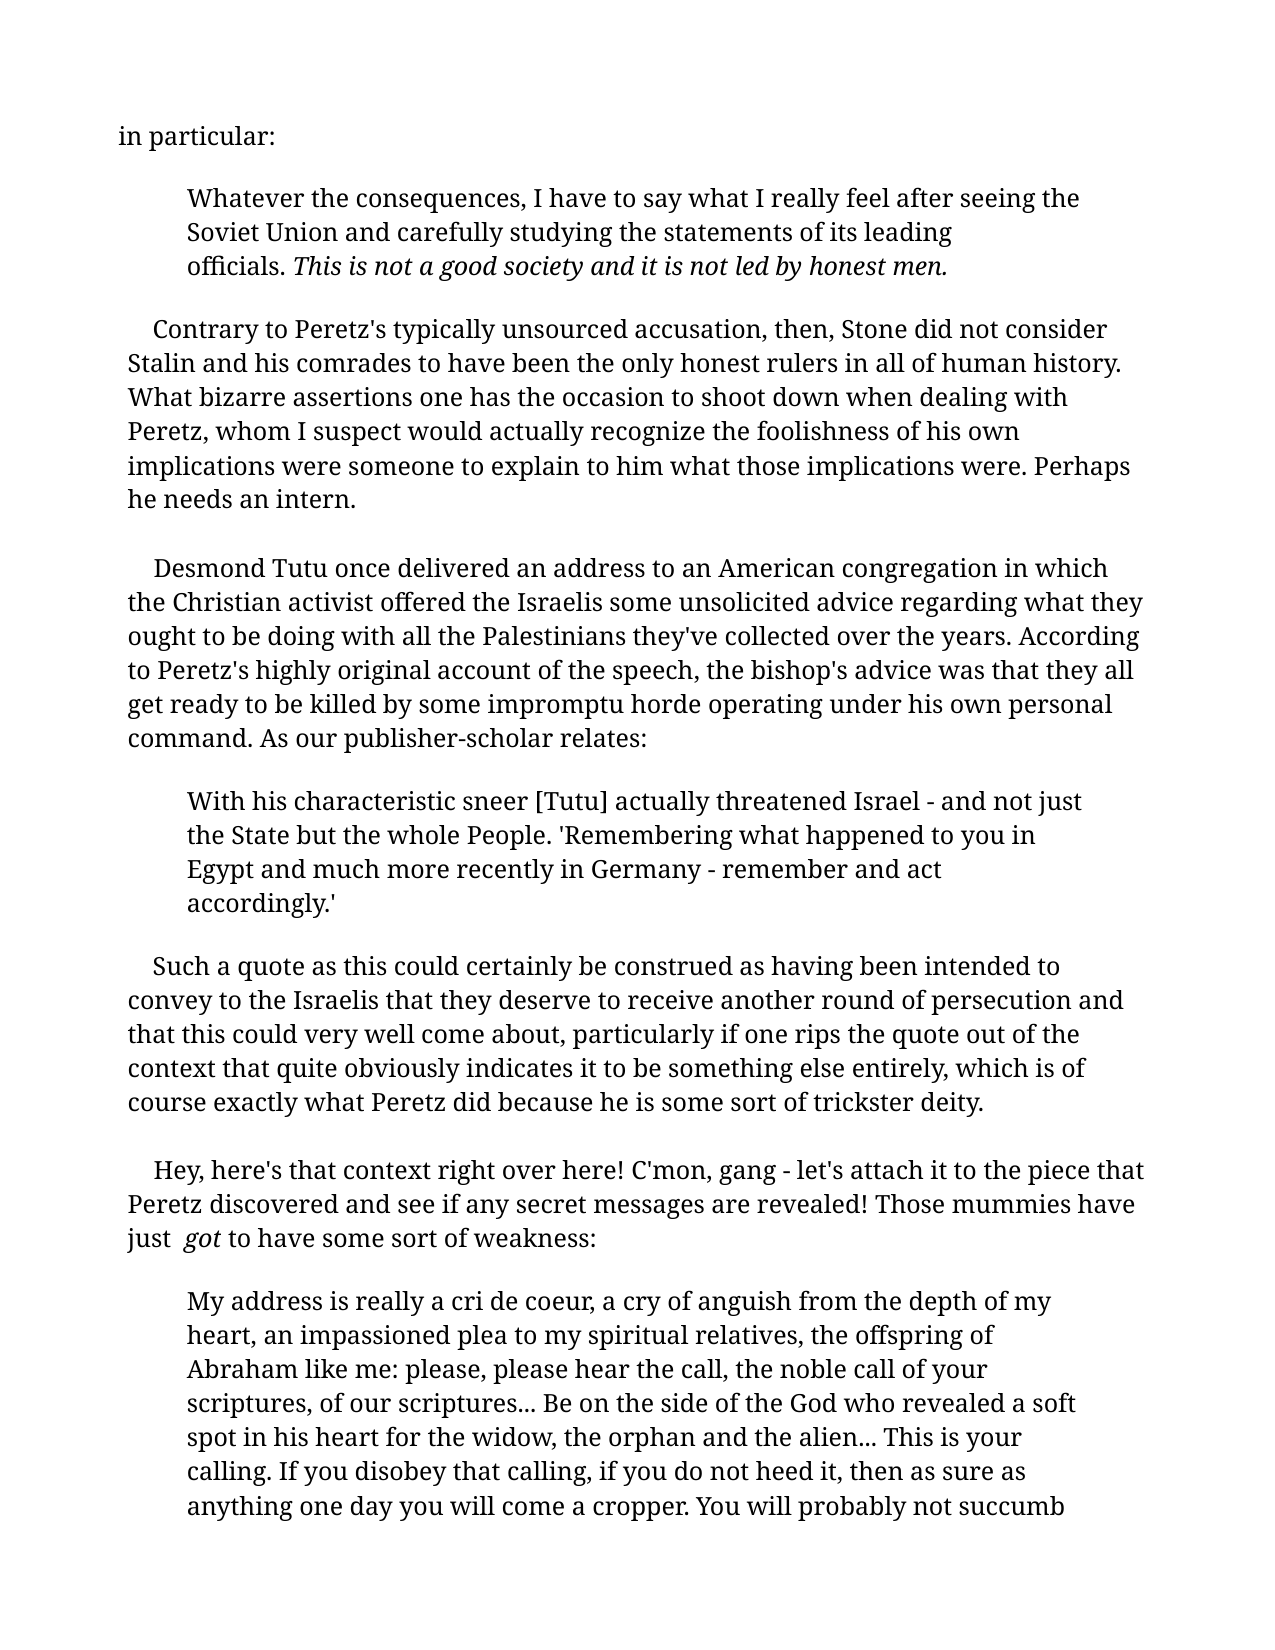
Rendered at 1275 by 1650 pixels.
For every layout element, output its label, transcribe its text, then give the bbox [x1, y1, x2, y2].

text Such a quote as this could certainly be construed as having been intended to convey to the Israelis that they deserve to receive another round of persecution and that this could very well come about, particularly if one rips the quote out of the context that quite obviously indicates it to be something else entirely, which is of course exactly what Peretz did because he is some sort of trickster deity. Hey, here's that context right over here! C'mon, gang - let's attach it to the piece that Peretz discovered and see if any secret messages are revealed! Those mummies have just got to have some sort of weakness: [127, 948, 1147, 1255]
text in particular: [118, 118, 1157, 152]
text My address is really a cri de coeur, a cry of anguish from the depth of my heart, an impassioned plea to my spiritual relatives, the offspring of Abraham like me: please, please hear the call, the noble call of your scriptures, of our scriptures... Be on the side of the God who revealed a soft spot in his heart for the widow, the orphan and the alien... This is your calling. If you disobey that calling, if you do not heed it, then as sure as anything one day you will come a cropper. You will probably not succumb [187, 1284, 1088, 1522]
text Whatever the consequences, I have to say what I really feel after seeing the Soviet Union and carefully studying the statements of its leading officials. This is not a good society and it is not led by honest men. [187, 181, 1088, 283]
text Contrary to Peretz's typically unsourced accusation, then, Stone did not consider Stalin and his comrades to have been the only honest rulers in all of human history. What bizarre assertions one has the occasion to shoot down when dealing with Peretz, whom I suspect would actually recognize the foolishness of his own implications were someone to explain to him what those implications were. Perhaps he needs an intern. Desmond Tutu once delivered an address to an American congregation in which the Christian activist offered the Israelis some unsolicited advice regarding what they ought to be doing with all the Palestinians they've collected over the years. According to Peretz's highly original account of the speech, the bishop's advice was that they all get ready to be killed by some impromptu horde operating under his own personal command. As our publisher-scholar relates: [127, 312, 1147, 755]
text With his characteristic sneer [Tutu] actually threatened Israel - and not just the State but the whole People. 'Remembering what happened to you in Egypt and much more recently in Germany - remember and act accordingly.' [187, 783, 1088, 920]
